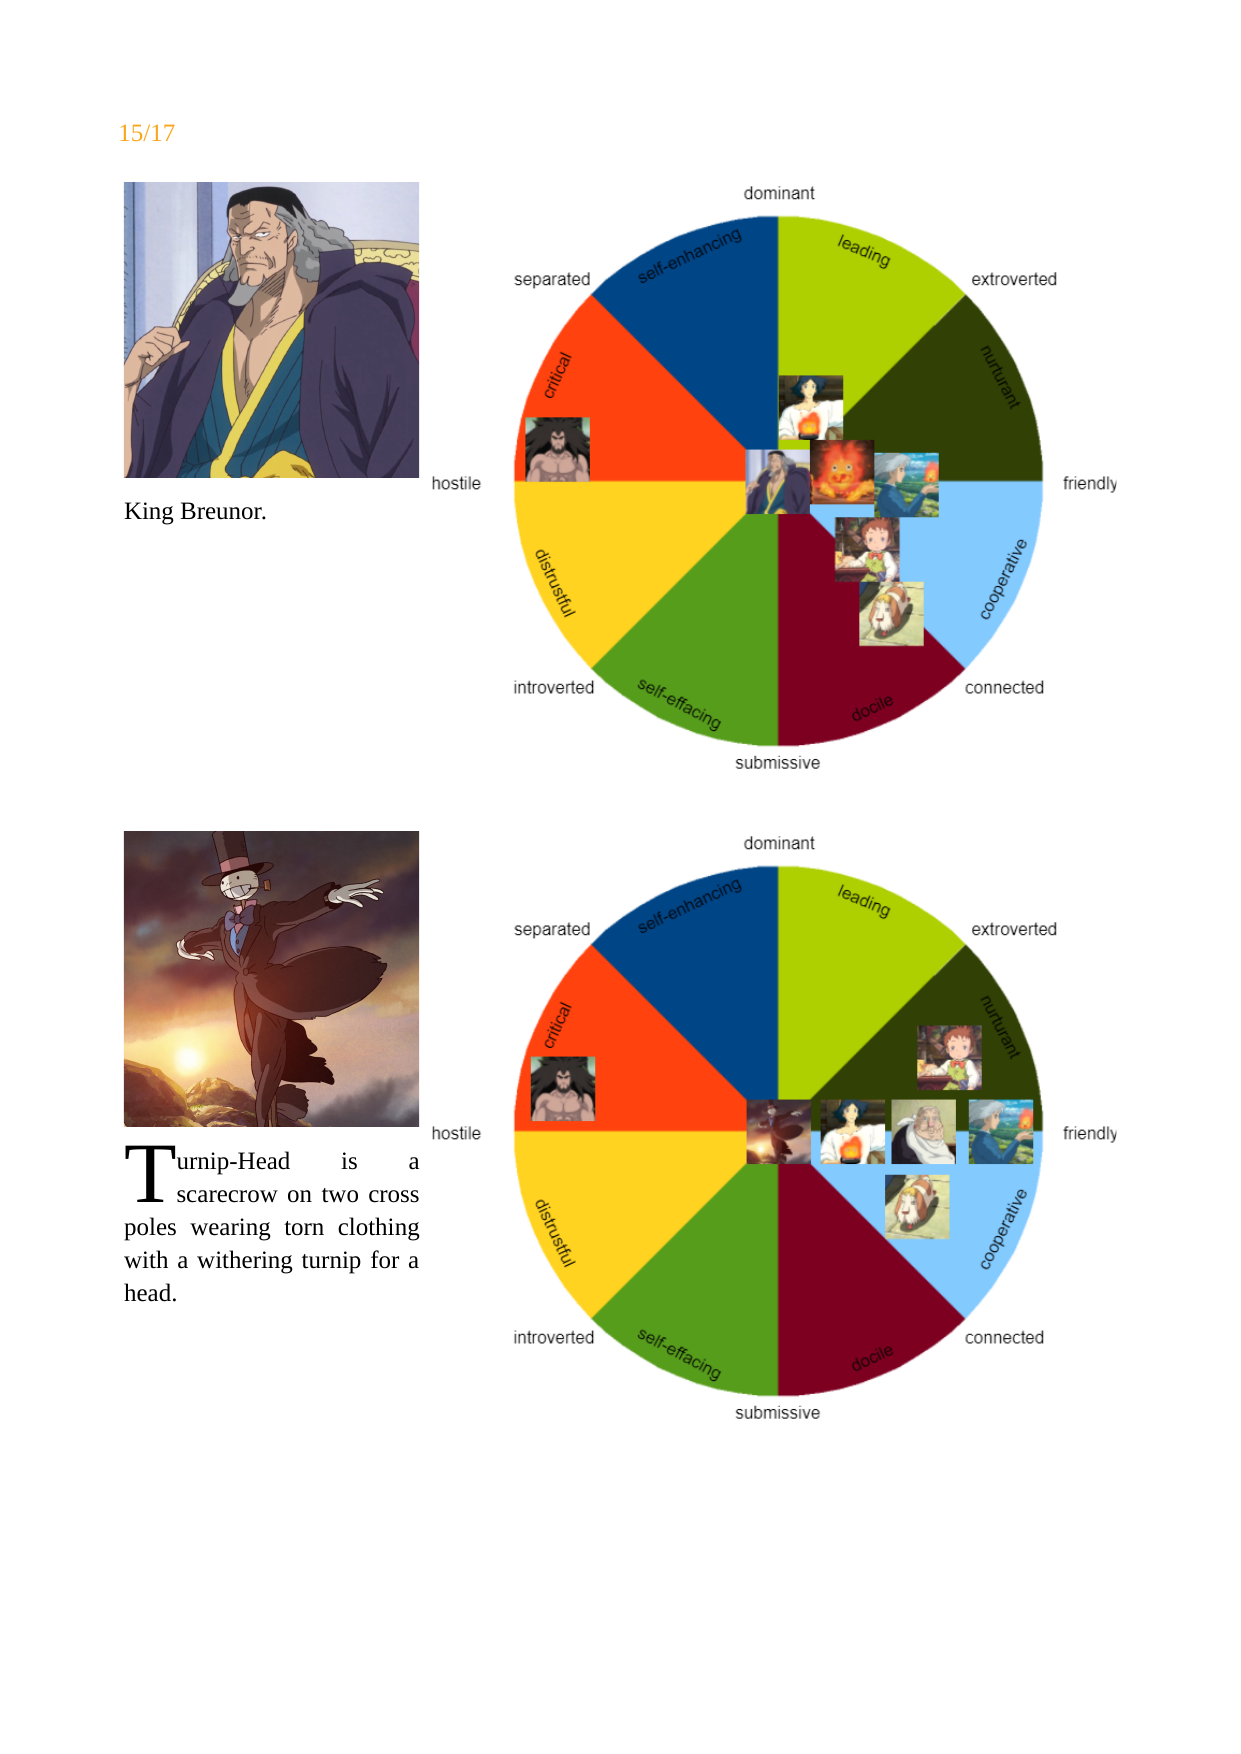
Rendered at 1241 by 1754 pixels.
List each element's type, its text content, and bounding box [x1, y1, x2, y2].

picture [123, 182, 420, 478]
picture [431, 182, 1117, 773]
picture [123, 831, 420, 1127]
table_cell Turnip-Head is a scarecrow on two cross poles wearing torn clothing with a withering turnip for a head. [118, 826, 426, 1476]
picture [431, 831, 1117, 1423]
table_cell King Breunor. [118, 176, 426, 826]
table_cell [426, 176, 1122, 826]
table_cell [426, 826, 1122, 1476]
